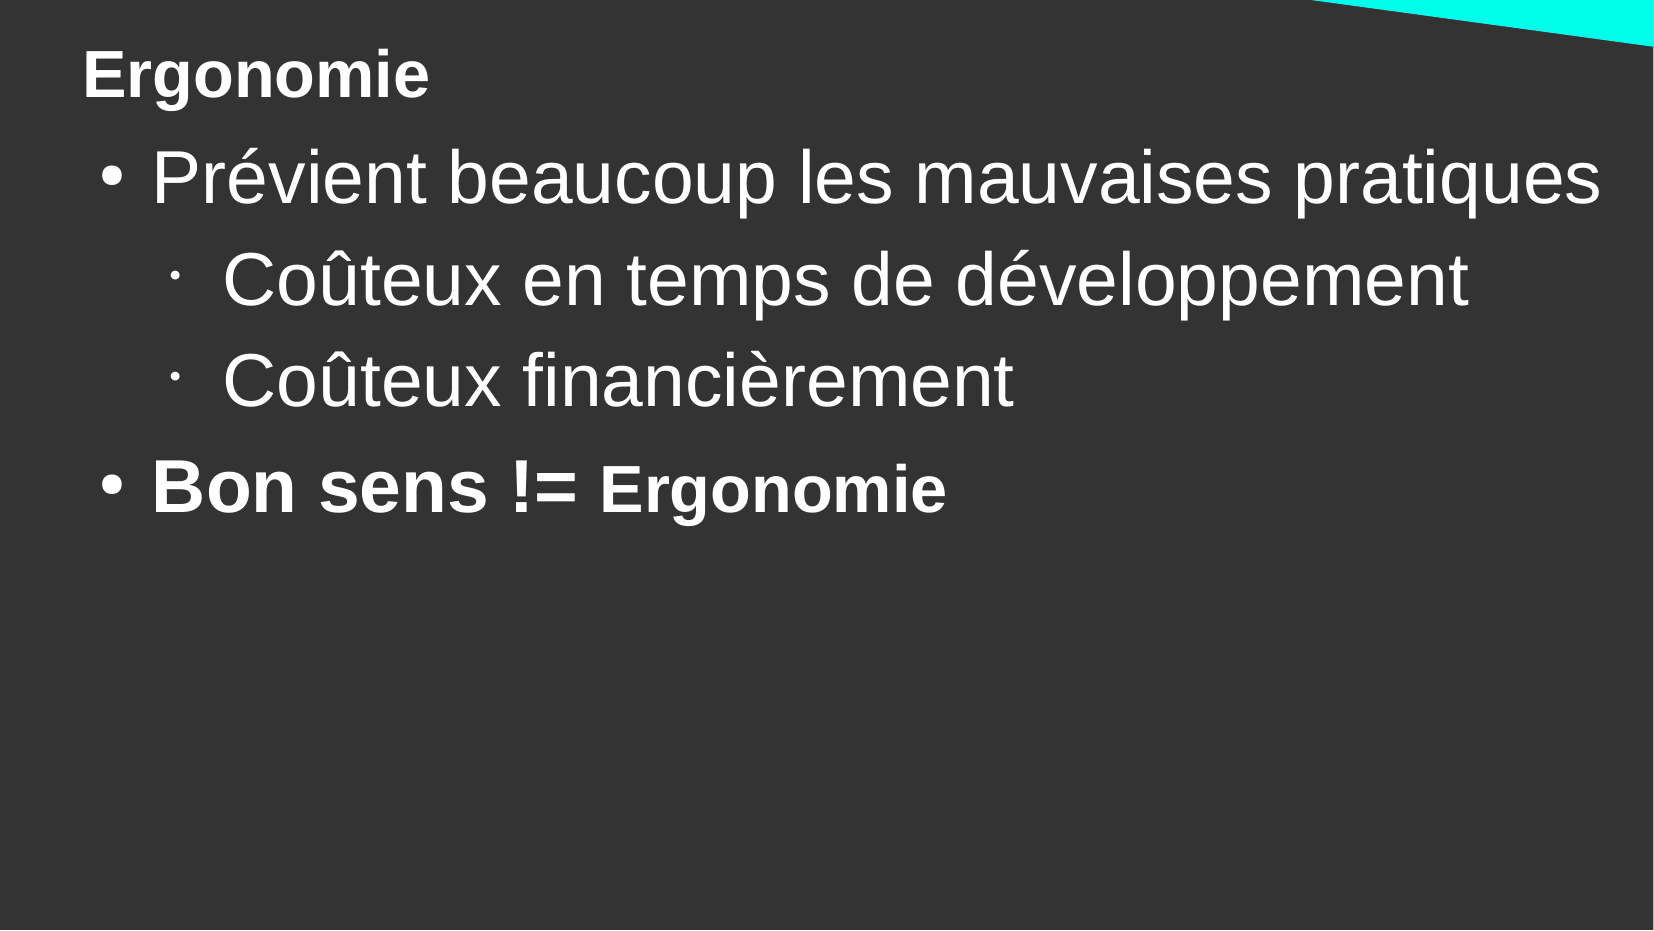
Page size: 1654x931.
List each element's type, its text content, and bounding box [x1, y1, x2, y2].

title Ergonomie [82, 37, 1571, 114]
list Prévient beaucoup les mauvaises pratiques Coûteux en temps de développement Coûteux financièrement Bon sens != Ergonomie [80, 135, 1620, 827]
text_box [1310, 0, 1654, 47]
